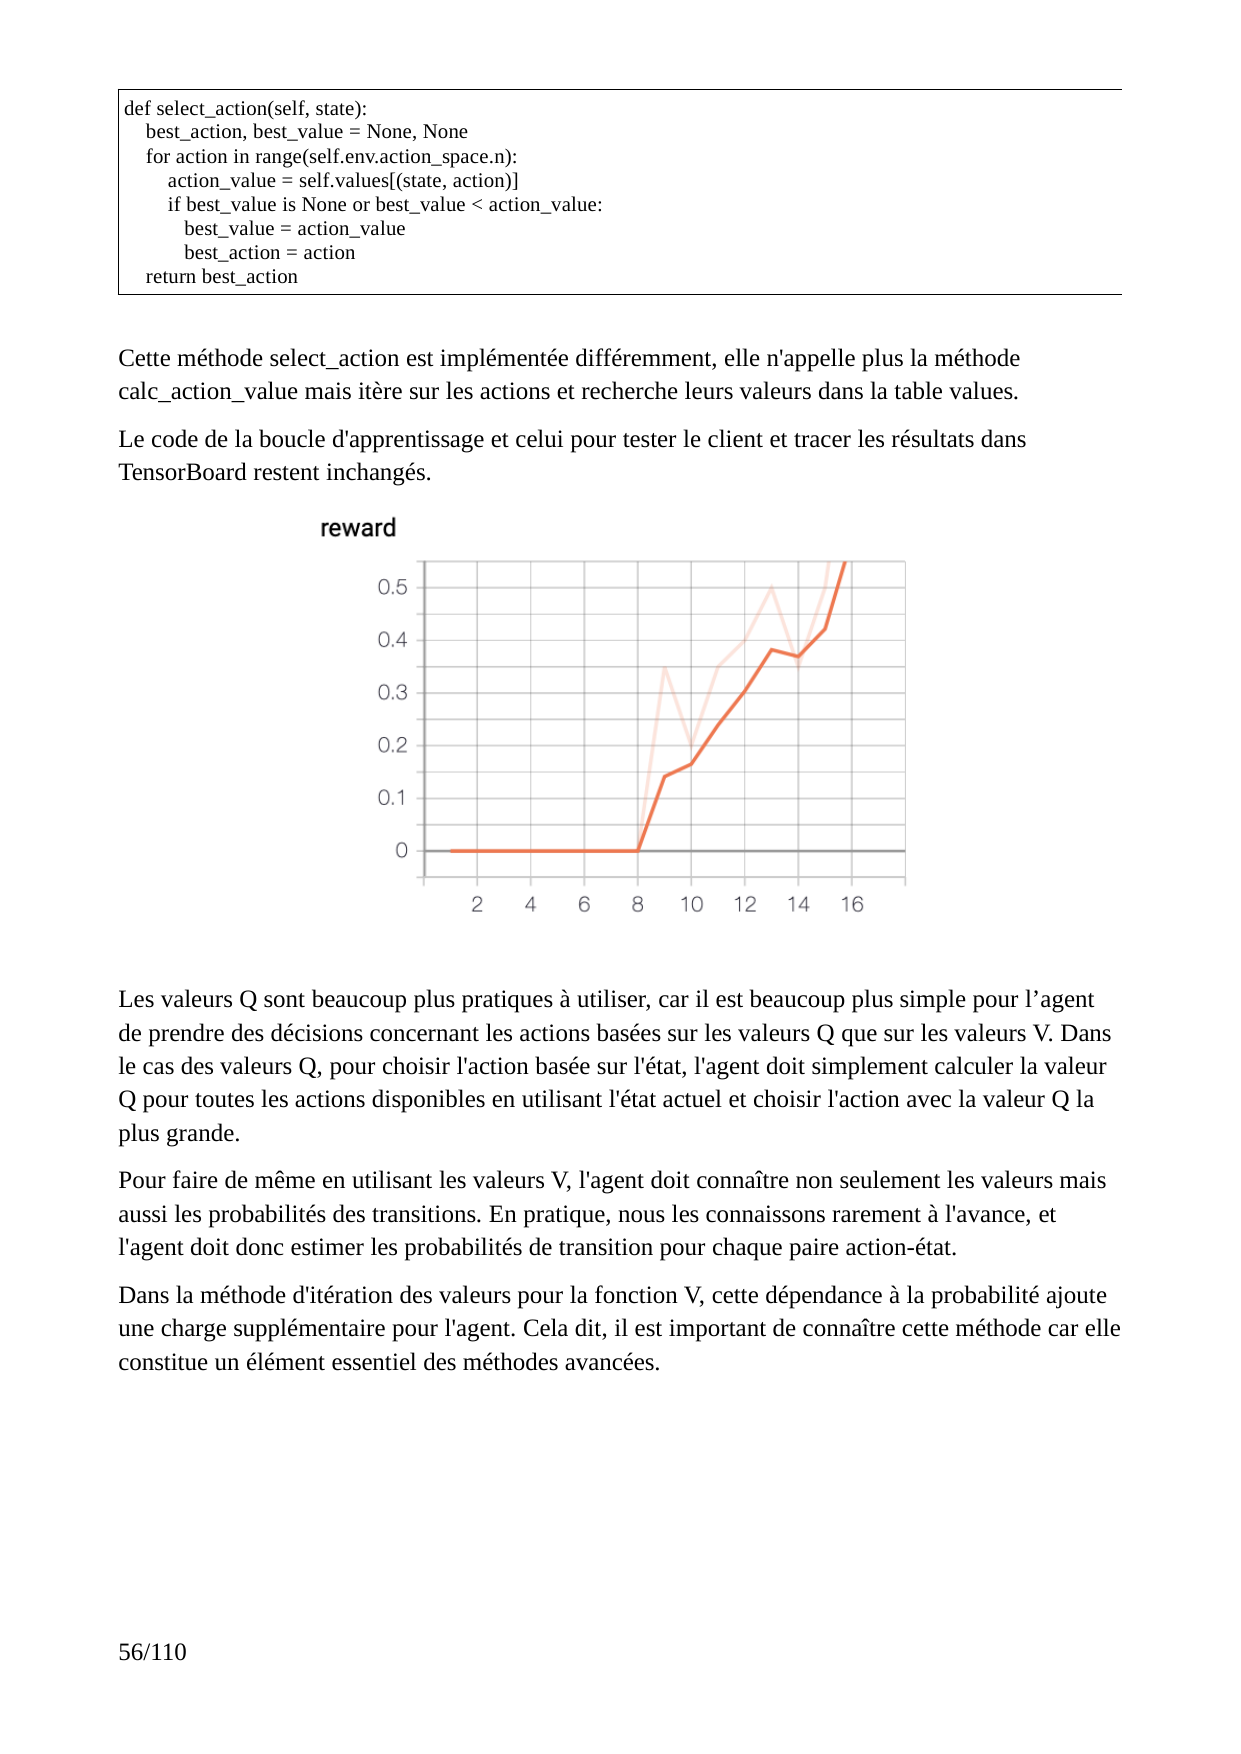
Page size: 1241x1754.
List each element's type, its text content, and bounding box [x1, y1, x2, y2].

text Le code de la boucle d'apprentissage et celui pour tester le client et tracer les résultats dans TensorBoard restent inchangés. [118, 424, 1122, 486]
text Les valeurs Q sont beaucoup plus pratiques à utiliser, car il est beaucoup plus simple pour l’agent de prendre des décisions concernant les actions basées sur les valeurs Q que sur les valeurs V. Dans le cas des valeurs Q, pour choisir l'action basée sur l'état, l'agent doit simplement calculer la valeur Q pour toutes les actions disponibles en utilisant l'état actuel et choisir l'action avec la valeur Q la plus grande. [118, 984, 1122, 1147]
picture [310, 505, 930, 922]
text Dans la méthode d'itération des valeurs pour la fonction V, cette dépendance à la probabilité ajoute une charge supplémentaire pour l'agent. Cela dit, il est important de connaître cette méthode car elle constitue un élément essentiel des méthodes avancées. [118, 1280, 1122, 1376]
table_header def select_action(self, state): best_action, best_value = None, None for action in range(self.env.action_space.n): action_value = self.values[(state, action)] if best_value is None or best_value < action_value: best_value = action_value best_action = action return best_action [119, 90, 1122, 293]
text Pour faire de même en utilisant les valeurs V, l'agent doit connaître non seulement les valeurs mais aussi les probabilités des transitions. En pratique, nous les connaissons rarement à l'avance, et l'agent doit donc estimer les probabilités de transition pour chaque paire action-état. [118, 1165, 1122, 1261]
text Cette méthode select_action est implémentée différemment, elle n'appelle plus la méthode calc_action_value mais itère sur les actions et recherche leurs valeurs dans la table values. [118, 342, 1122, 405]
